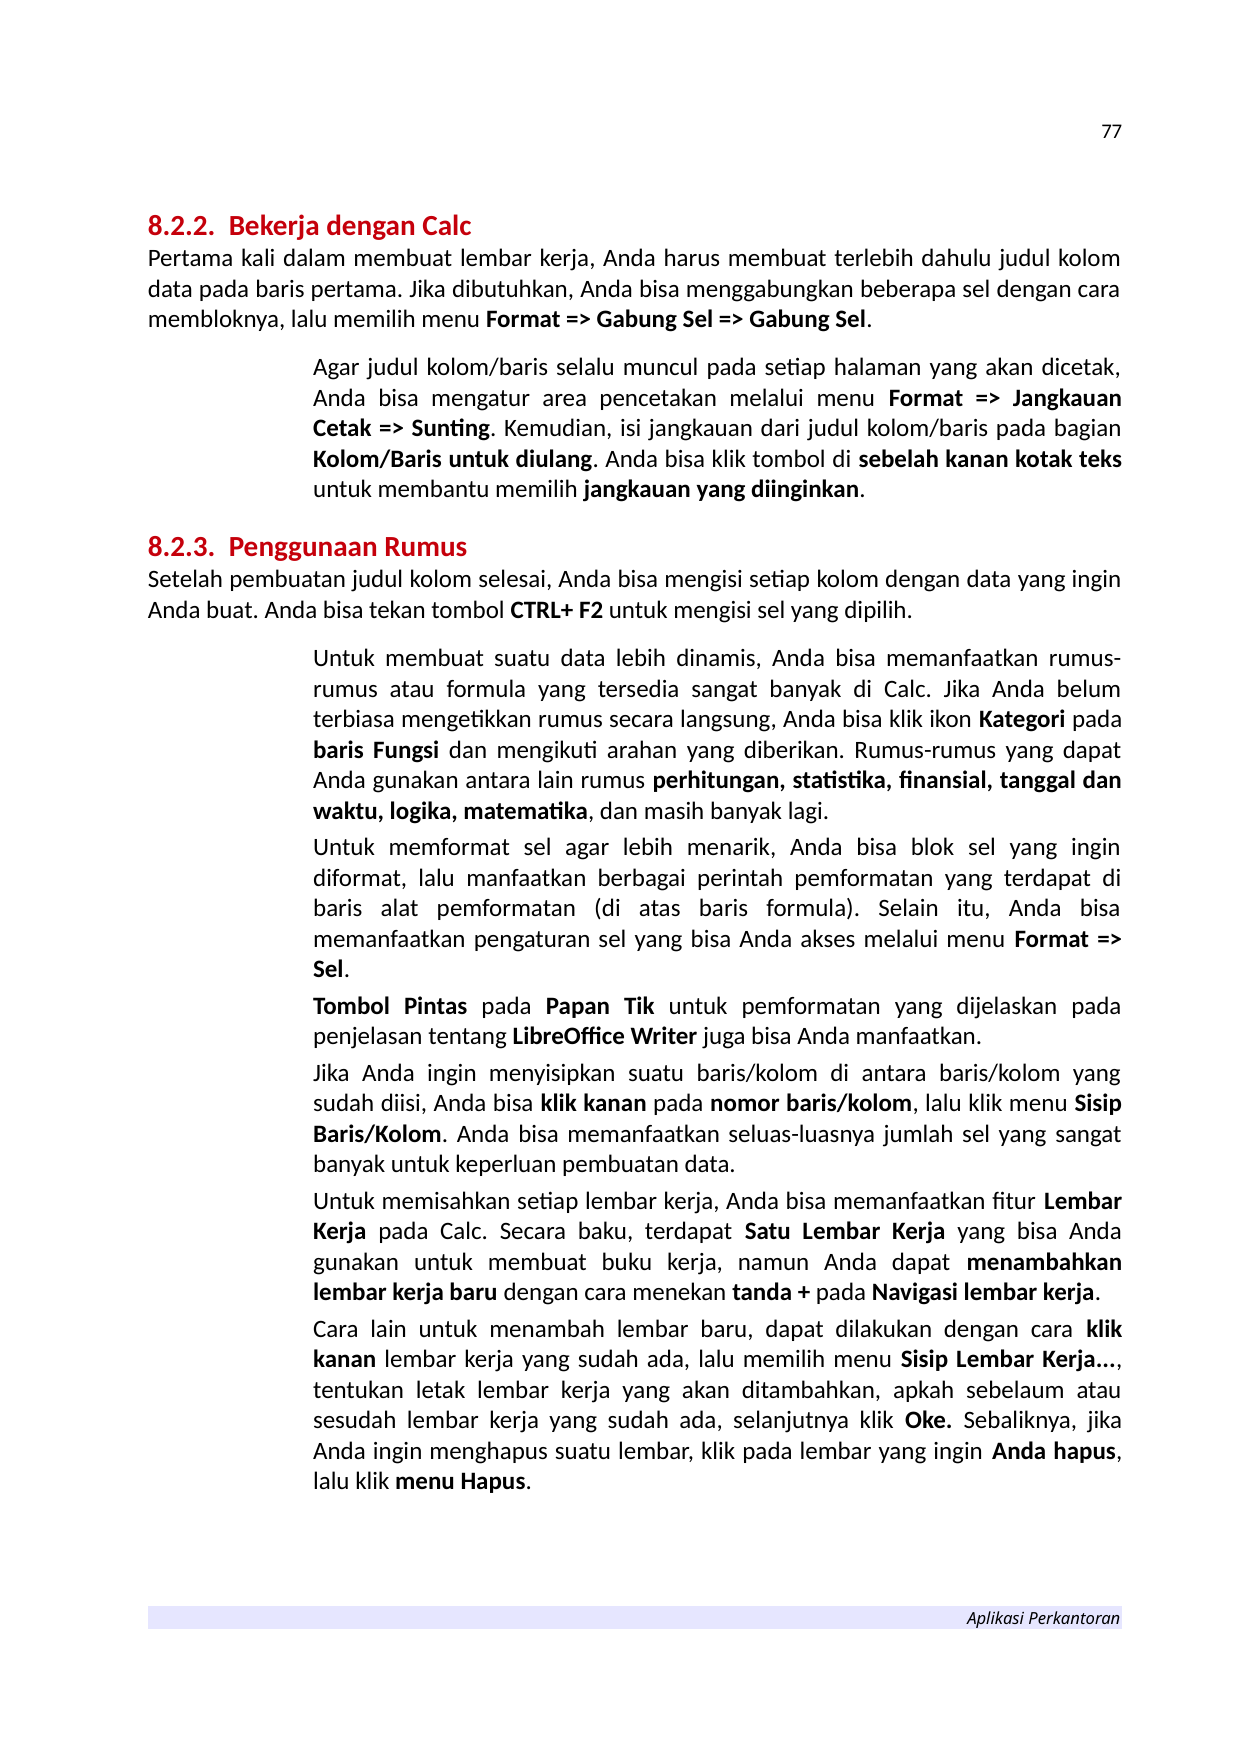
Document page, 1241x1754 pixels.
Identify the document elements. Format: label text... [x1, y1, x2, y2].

text Untuk memformat sel agar lebih menarik, Anda bisa blok sel yang ingin diformat, lalu manfaatkan berbagai perintah pemformatan yang terdapat di baris alat pemformatan (di atas baris formula). Selain itu, Anda bisa memanfaatkan pengaturan sel yang bisa Anda akses melalui menu Format => Sel. [313, 831, 1122, 984]
text Untuk memisahkan setiap lembar kerja, Anda bisa memanfaatkan fitur Lembar Kerja pada Calc. Secara baku, terdapat Satu Lembar Kerja yang bisa Anda gunakan untuk membuat buku kerja, namun Anda dapat menambahkan lembar kerja baru dengan cara menekan tanda + pada Navigasi lembar kerja. [313, 1185, 1122, 1307]
text Setelah pembuatan judul kolom selesai, Anda bisa mengisi setiap kolom dengan data yang ingin Anda buat. Anda bisa tekan tombol CTRL+ F2 untuk mengisi sel yang dipilih. [148, 563, 1122, 624]
text Jika Anda ingin menyisipkan suatu baris/kolom di antara baris/kolom yang sudah diisi, Anda bisa klik kanan pada nomor baris/kolom, lalu klik menu Sisip Baris/Kolom. Anda bisa memanfaatkan seluas-luasnya jumlah sel yang sangat banyak untuk keperluan pembuatan data. [313, 1057, 1122, 1179]
text Cara lain untuk menambah lembar baru, dapat dilakukan dengan cara klik kanan lembar kerja yang sudah ada, lalu memilih menu Sisip Lembar Kerja..., tentukan letak lembar kerja yang akan ditambahkan, apkah sebelaum atau sesudah lembar kerja yang sudah ada, selanjutnya klik Oke. Sebaliknya, jika Anda ingin menghapus suatu lembar, klik pada lembar yang ingin Anda hapus, lalu klik menu Hapus. [313, 1313, 1122, 1496]
text Untuk membuat suatu data lebih dinamis, Anda bisa memanfaatkan rumus-rumus atau formula yang tersedia sangat banyak di Calc. Jika Anda belum terbiasa mengetikkan rumus secara langsung, Anda bisa klik ikon Kategori pada baris Fungsi dan mengikuti arahan yang diberikan. Rumus-rumus yang dapat Anda gunakan antara lain rumus perhitungan, statistika, finansial, tanggal dan waktu, logika, matematika, dan masih banyak lagi. [313, 642, 1122, 825]
subtitle Bekerja dengan Calc [148, 207, 1122, 242]
text Pertama kali dalam membuat lembar kerja, Anda harus membuat terlebih dahulu judul kolom data pada baris pertama. Jika dibutuhkan, Anda bisa menggabungkan beberapa sel dengan cara membloknya, lalu memilih menu Format => Gabung Sel => Gabung Sel. [148, 242, 1122, 334]
text Tombol Pintas pada Papan Tik untuk pemformatan yang dijelaskan pada penjelasan tentang LibreOffice Writer juga bisa Anda manfaatkan. [313, 990, 1122, 1051]
text Agar judul kolom/baris selalu muncul pada setiap halaman yang akan dicetak, Anda bisa mengatur area pencetakan melalui menu Format => Jangkauan Cetak => Sunting. Kemudian, isi jangkauan dari judul kolom/baris pada bagian Kolom/Baris untuk diulang. Anda bisa klik tombol di sebelah kanan kotak teks untuk membantu memilih jangkauan yang diinginkan. [313, 352, 1122, 504]
subtitle Penggunaan Rumus [148, 528, 1122, 563]
